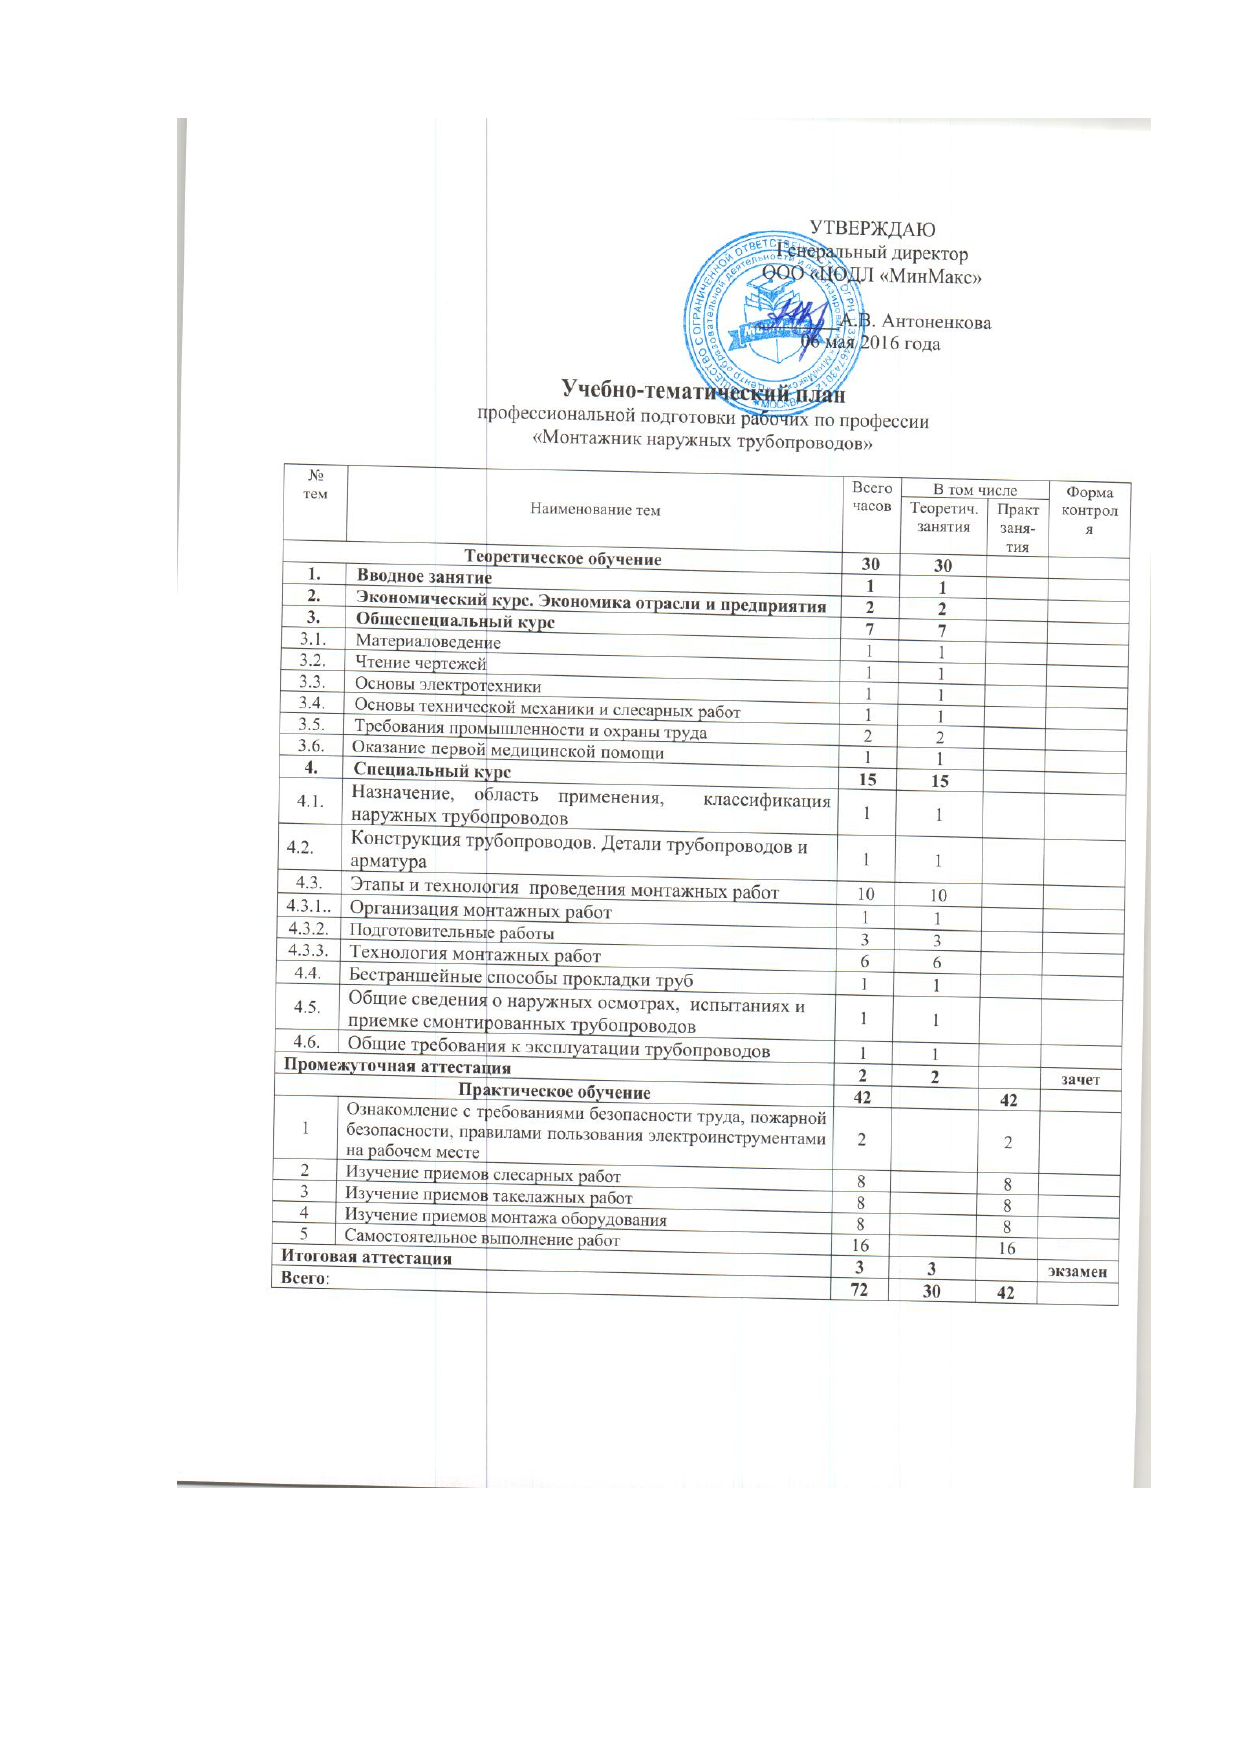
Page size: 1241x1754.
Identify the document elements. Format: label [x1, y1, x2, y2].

picture [177, 118, 1151, 1495]
